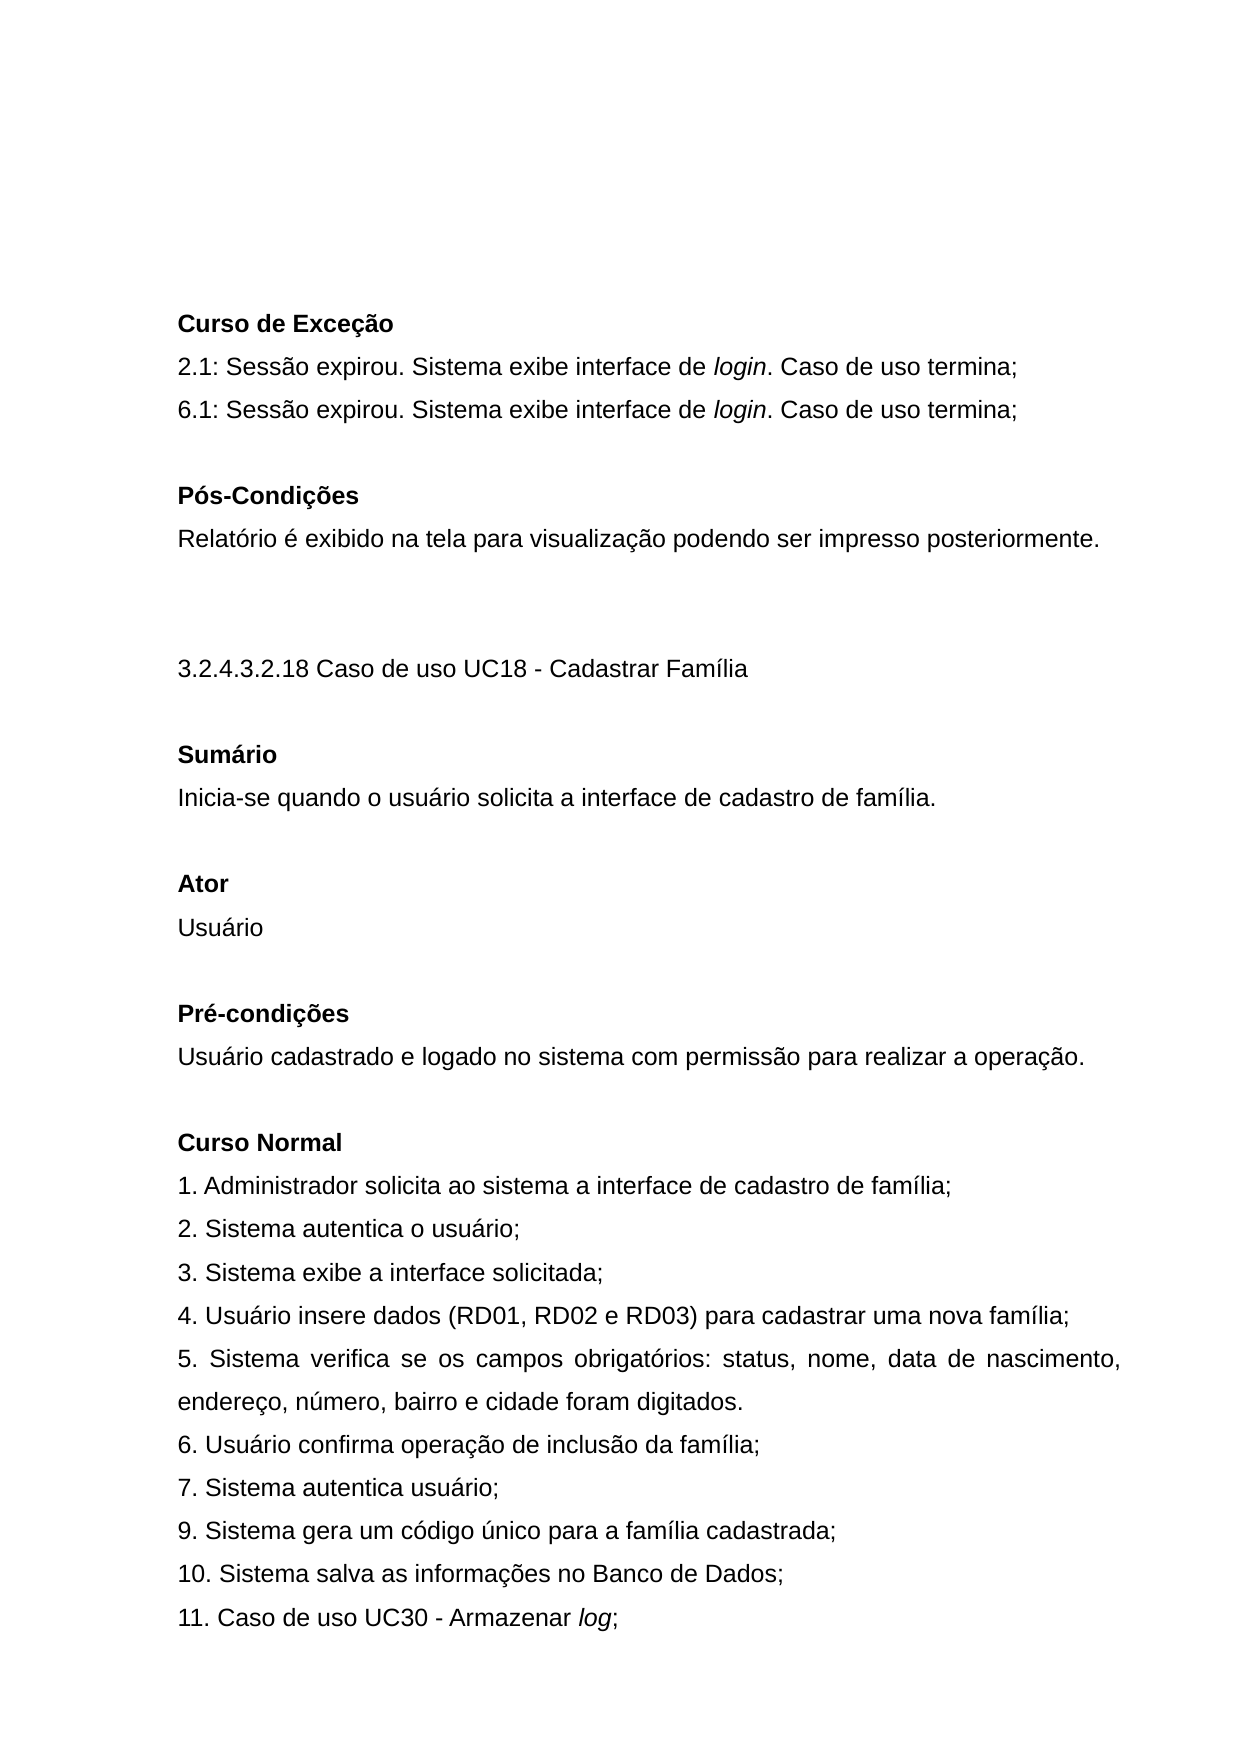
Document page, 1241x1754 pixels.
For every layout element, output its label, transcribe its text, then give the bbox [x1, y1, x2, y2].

text 3.2.4.3.2.18 Caso de uso UC18 - Cadastrar Família [177, 654, 1122, 683]
text 3. Sistema exibe a interface solicitada; [177, 1258, 1122, 1286]
text 1. Administrador solicita ao sistema a interface de cadastro de família; [177, 1171, 1122, 1200]
text Relatório é exibido na tela para visualização podendo ser impresso posteriormente. [177, 524, 1122, 553]
text 11. Caso de uso UC30 - Armazenar log; [177, 1603, 1122, 1631]
text 2.1: Sessão expirou. Sistema exibe interface de login. Caso de uso termina; [177, 352, 1122, 381]
text Pós-Condições [177, 481, 1122, 510]
text 7. Sistema autentica usuário; [177, 1473, 1122, 1502]
text Usuário [177, 913, 1122, 941]
text 10. Sistema salva as informações no Banco de Dados; [177, 1559, 1122, 1588]
text 9. Sistema gera um código único para a família cadastrada; [177, 1516, 1122, 1545]
text Pré-condições [177, 999, 1122, 1028]
text 2. Sistema autentica o usuário; [177, 1214, 1122, 1243]
text Curso de Exceção [177, 309, 1122, 338]
text Inicia-se quando o usuário solicita a interface de cadastro de família. [177, 783, 1122, 812]
text Usuário cadastrado e logado no sistema com permissão para realizar a operação. [177, 1042, 1122, 1071]
text Sumário [177, 740, 1122, 769]
text Ator [177, 869, 1122, 898]
text 4. Usuário insere dados (RD01, RD02 e RD03) para cadastrar uma nova família; [177, 1301, 1122, 1329]
text 6.1: Sessão expirou. Sistema exibe interface de login. Caso de uso termina; [177, 395, 1122, 424]
text 5. Sistema verifica se os campos obrigatórios: status, nome, data de nascimento, endereço, número, bairro e cidade foram digitados. [177, 1344, 1122, 1416]
text 6. Usuário confirma operação de inclusão da família; [177, 1430, 1122, 1459]
text Curso Normal [177, 1128, 1122, 1157]
